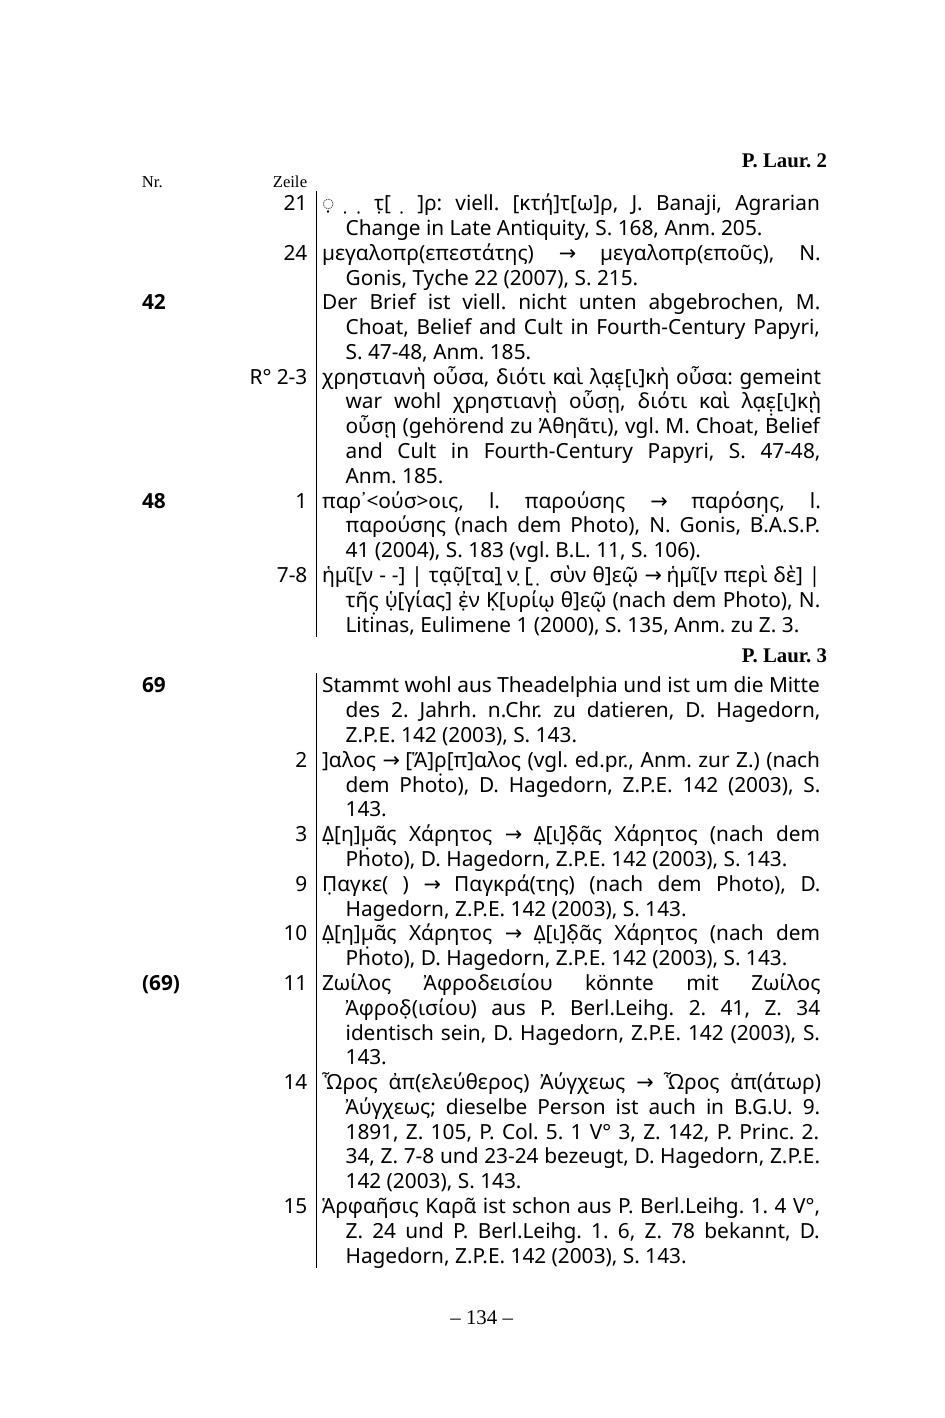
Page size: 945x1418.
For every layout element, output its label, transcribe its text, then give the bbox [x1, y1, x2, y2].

table_cell [136, 921, 224, 971]
table_cell [136, 240, 224, 290]
table_cell 48 [136, 488, 224, 563]
table_cell 9 [224, 871, 316, 921]
table_cell 1 [224, 488, 316, 563]
table_cell 42 [136, 290, 316, 364]
table_cell Π̣αγκε( ) → Παγκρά(της) (nach dem Photo), D. Hagedorn, Z.P.E. 142 (2003), S. 143. [317, 871, 827, 921]
table_cell ]αλος → [Ἅ]ρ̣[π]αλος (vgl. ed.pr., Anm. zur Z.) (nach dem Photo), D. Hagedorn, Z.P.E. 142 (2003), S. 143. [317, 748, 827, 822]
table_cell 15 [224, 1194, 316, 1268]
table_cell Ζωίλος Ἀφροδεισίου könnte mit Ζωίλος Ἀφροδ̣(ισίου) aus P. Berl.Leihg. 2. 41, Z. 34 identisch sein, D. Hagedorn, Z.P.E. 142 (2003), S. 143. [317, 971, 827, 1070]
table_cell R° 2-3 [224, 364, 316, 488]
table_cell 3 [224, 822, 316, 871]
table_cell ̣ ̣ ̣ τ̣[ ̣ ]ρ: viell. [κτή]τ[ω]ρ, J. Banaji, Agrarian Change in Late Antiquity, S. 168, Anm. 205. [317, 191, 827, 240]
subtitle P. Laur. 3 [136, 643, 827, 667]
table_cell μεγαλοπρ(επεστάτης) → μεγαλοπρ(εποῦς), N. Gonis, Tyche 22 (2007), S. 215. [317, 240, 827, 290]
table_cell [136, 822, 224, 871]
table_cell [136, 871, 224, 921]
table_cell 24 [224, 240, 316, 290]
table_header 69 [136, 673, 316, 747]
table_cell 11 [224, 971, 316, 1070]
table_cell 10 [224, 921, 316, 971]
table_cell 14 [224, 1070, 316, 1194]
table_cell [136, 191, 224, 240]
table_cell [136, 1194, 224, 1268]
table_cell ἡμῖ[ν - -] | τα̣ῦ̣[τα] ̣ν ̣[ ̣ ̣ σὺν θ]εῷ → ἡμῖ[ν περὶ δὲ] | τῆς̣ ὑ̣[γίας] ἐ̣ν Κ̣[υρίῳ θ]εῷ (nach dem Photo), N. Litinas, Eulimene 1 (2000), S. 135, Anm. zu Z. 3. [317, 563, 827, 637]
table_header Stammt wohl aus Theadelphia und ist um die Mitte des 2. Jahrh. n.Chr. zu datieren, D. Hagedorn, Z.P.E. 142 (2003), S. 143. [317, 673, 827, 747]
table_cell [136, 563, 224, 637]
table_cell χρηστιανὴ οὖσα, διότι καὶ λα̣ε̣̣[ι]κὴ οὖσα: gemeint war wohl χρηστιανῂ οὖσῃ, διότι καὶ λα̣ε̣̣[ι]κῂ οὖσῃ (gehörend zu Ἀθηᾶτι), vgl. M. Choat, Belief and Cult in Fourth-Century Papyri, S. 47-48, Anm. 185. [317, 364, 827, 488]
table_cell Δ̣[η]μ̣ᾶς Χάρητος → Δ̣[ι]δ̣ᾶς Χάρητος (nach dem Photo), D. Hagedorn, Z.P.E. 142 (2003), S. 143. [317, 921, 827, 971]
table_cell 2 [224, 748, 316, 822]
table_cell 21 [224, 191, 316, 240]
table_cell παρ᾽<ούσ>οις, l. παρούσης → παρόση̣ς, l. παρούσης (nach dem Photo), N. Gonis, B.A.S.P. 41 (2004), S. 183 (vgl. B.L. 11, S. 106). [317, 488, 827, 563]
table_cell Der Brief ist viell. nicht unten abgebrochen, M. Choat, Belief and Cult in Fourth-Century Papyri, S. 47-48, Anm. 185. [317, 290, 827, 364]
table_cell [136, 364, 224, 488]
table_cell (69) [136, 971, 224, 1070]
table_cell [136, 748, 224, 822]
table_cell Ὧρος ἀπ(ελεύθερος) Ἀύγχεως → Ὧρος ἀπ(άτωρ) Ἀύγχεως; dieselbe Person ist auch in B.G.U. 9. 1891, Z. 105, P. Col. 5. 1 V° 3, Z. 142, P. Princ. 2. 34, Z. 7-8 und 23-24 bezeugt, D. Hagedorn, Z.P.E. 142 (2003), S. 143. [317, 1070, 827, 1194]
table_cell Ἁρφαῆσις Καρᾶ ist schon aus P. Berl.Leihg. 1. 4 V°, Z. 24 und P. Berl.Leihg. 1. 6, Z. 78 bekannt, D. Hagedorn, Z.P.E. 142 (2003), S. 143. [317, 1194, 827, 1268]
table_cell 7-8 [224, 563, 316, 637]
table_cell [136, 1070, 224, 1194]
table_cell Δ̣[η]μ̣ᾶς Χάρητος → Δ̣[ι]δ̣ᾶς Χάρητος (nach dem Photo), D. Hagedorn, Z.P.E. 142 (2003), S. 143. [317, 822, 827, 871]
